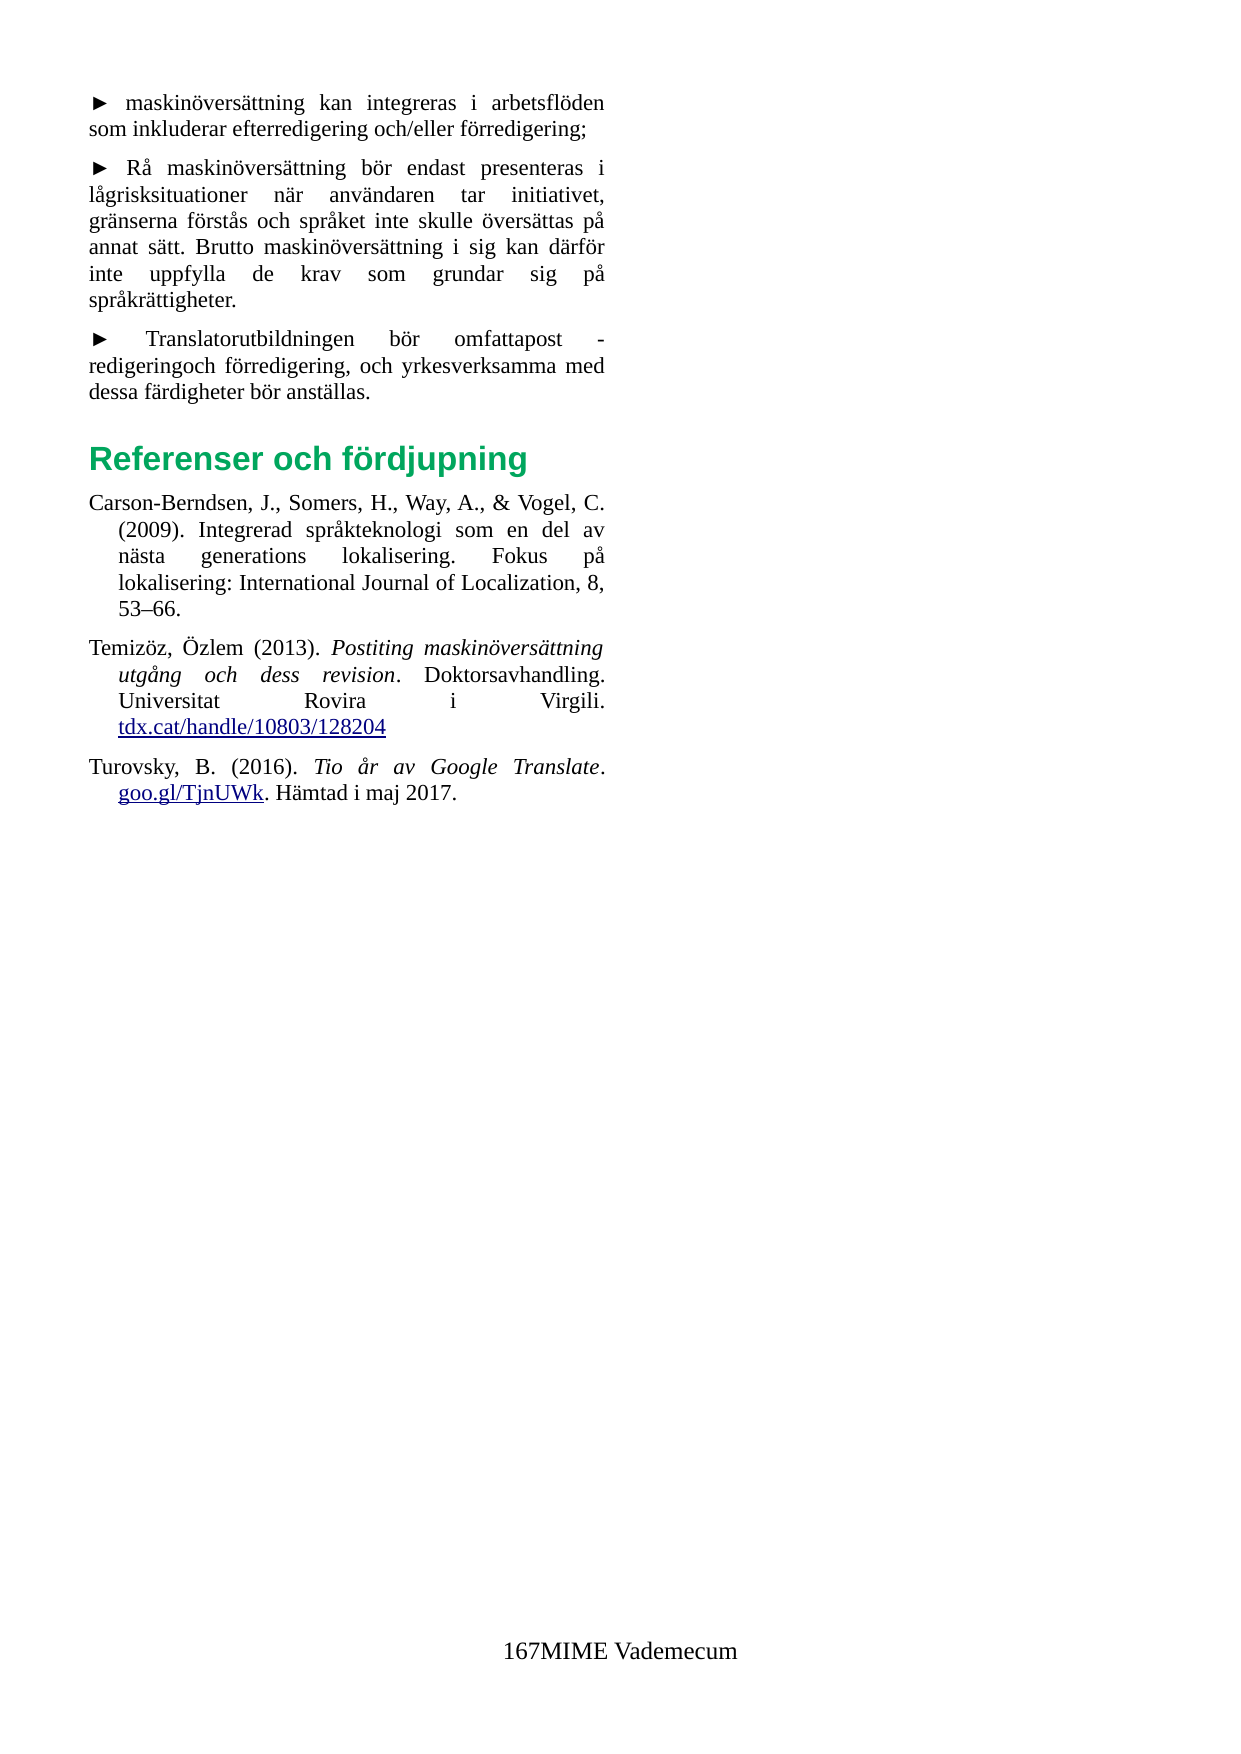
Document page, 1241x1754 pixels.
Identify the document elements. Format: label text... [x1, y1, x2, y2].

text ► Translatorutbildningen bör omfattapost -redigeringoch förredigering, och yrkesverksamma med dessa färdigheter bör anställas. [88, 325, 605, 404]
text ► Rå maskinöversättning bör endast presenteras i lågrisksituationer när användaren tar initiativet, gränserna förstås och språket inte skulle översättas på annat sätt. Brutto maskinöversättning i sig kan därför inte uppfylla de krav som grundar sig på språkrättigheter. [88, 154, 605, 312]
text Turovsky, B. (2016). Tio år av Google Translate. goo.gl/TjnUWk. Hämtad i maj 2017. [88, 753, 605, 805]
text ► maskinöversättning kan integreras i arbetsflöden som inkluderar efterredigering och/eller förredigering; [88, 88, 605, 141]
subtitle Referenser och fördjupning [88, 438, 605, 477]
text Carson-Berndsen, J., Somers, H., Way, A., & Vogel, C. (2009). Integrerad språkteknologi som en del av nästa generations lokalisering. Fokus på lokalisering: International Journal of Localization, 8, 53–66. [88, 489, 605, 621]
text Temizöz, Özlem (2013). Postiting maskinöversättning utgång och dess revision. Doktorsavhandling. Universitat Rovira i Virgili. tdx.cat/handle/10803/128204 [88, 634, 605, 740]
